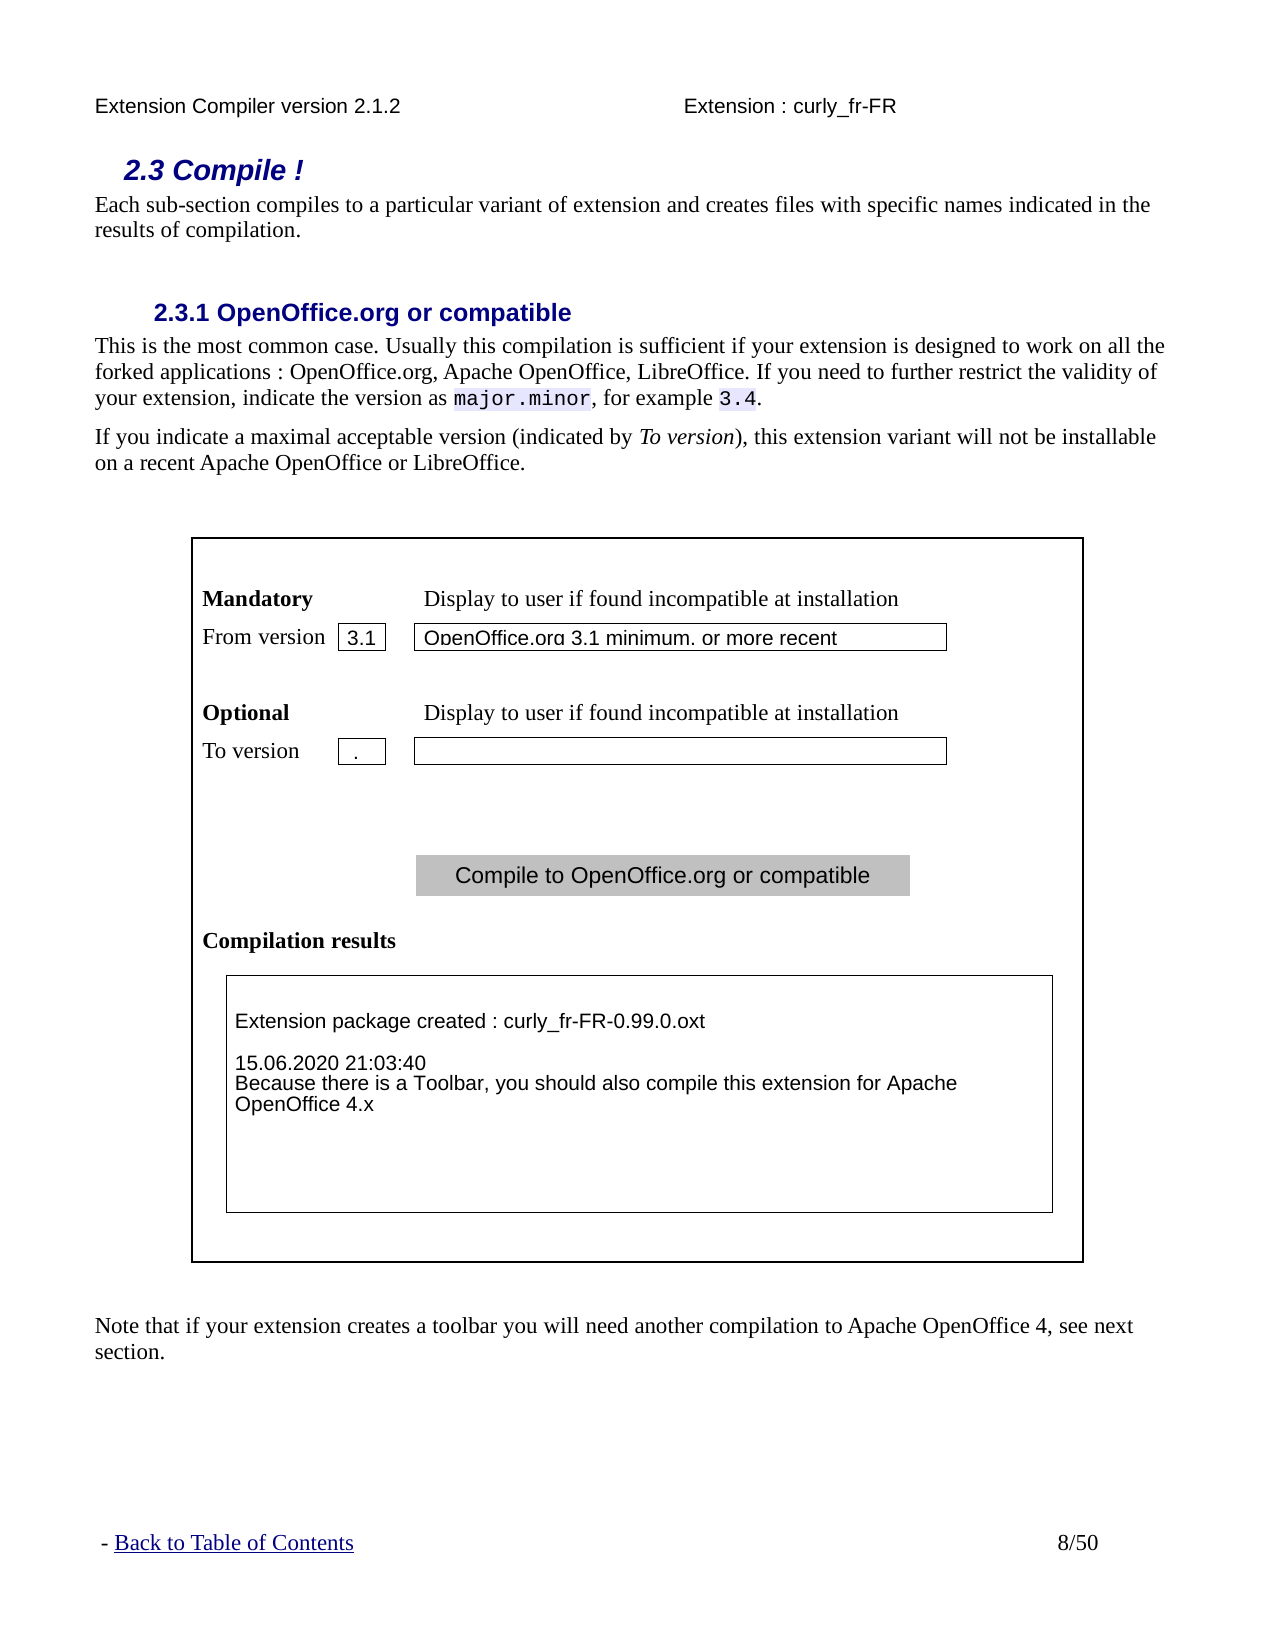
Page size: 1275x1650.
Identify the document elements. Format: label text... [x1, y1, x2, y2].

text [386, 624, 414, 650]
text Each sub-section compiles to a particular variant of extension and creates files with specific names indicated in the results of compilation. [94, 192, 1181, 243]
text From version [202, 624, 338, 650]
text Note that if your extension creates a toolbar you will need another compilation to Apache OpenOffice 4, see next section. [94, 1313, 1181, 1364]
text Optional Display to user if found incompatible at installation [202, 700, 1073, 726]
text [947, 738, 1073, 764]
text Compilation results [202, 928, 1073, 954]
text Mandatory Display to user if found incompatible at installation [202, 586, 1073, 612]
subtitle OpenOffice.org or compatible [153, 299, 1181, 327]
subtitle Compile ! [124, 153, 1181, 186]
text If you indicate a maximal acceptable version (indicated by To version), this extension variant will not be installable on a recent Apache OpenOffice or LibreOffice. [94, 424, 1181, 475]
text To version [202, 738, 338, 764]
text [947, 624, 1073, 650]
text This is the most common case. Usually this compilation is sufficient if your extension is designed to work on all the forked applications : OpenOffice.org, Apache OpenOffice, LibreOffice. If you need to further restrict the validity of your extension, indicate the version as major.minor, for example 3.4. [94, 333, 1181, 411]
text [386, 738, 414, 764]
